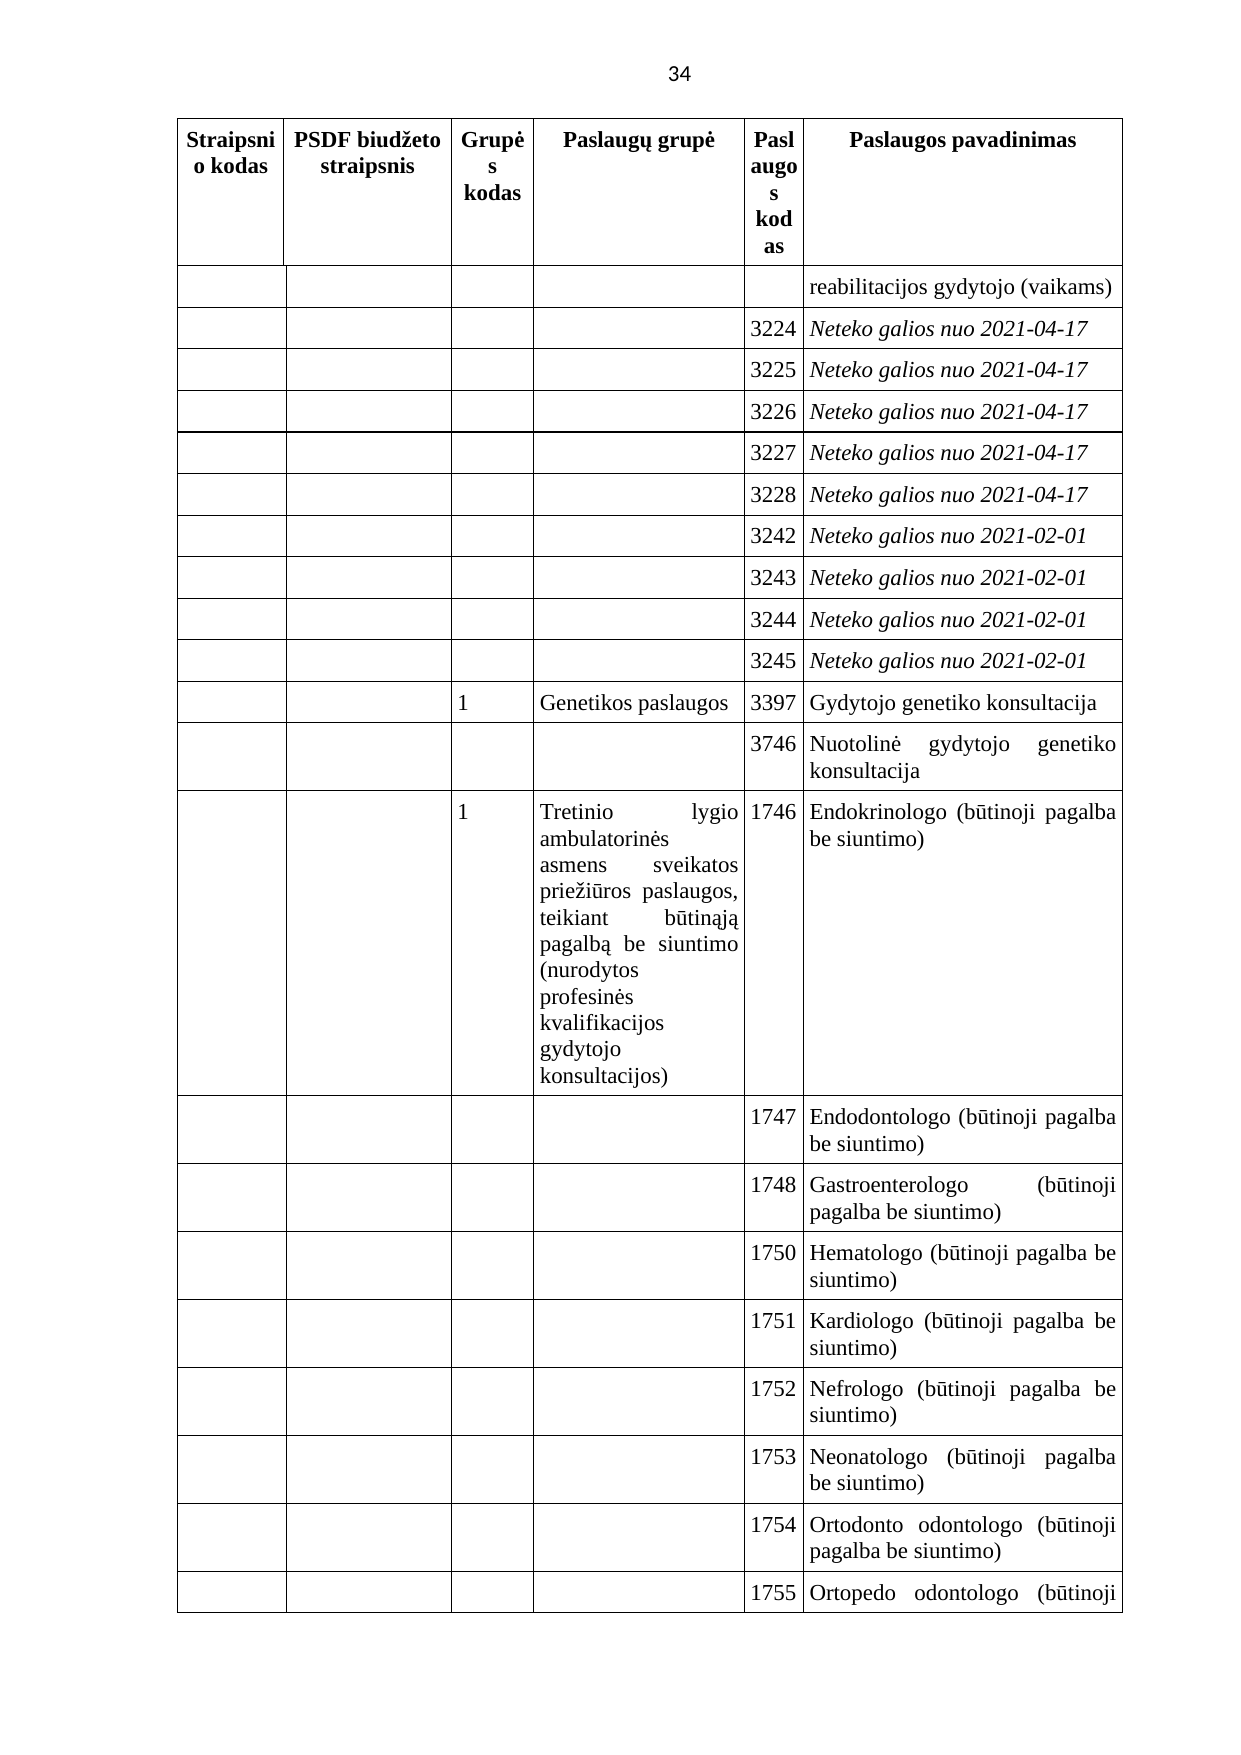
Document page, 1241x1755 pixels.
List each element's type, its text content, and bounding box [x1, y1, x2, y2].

table_cell [452, 640, 533, 681]
table_cell 3225 [745, 349, 803, 390]
table_cell [287, 723, 451, 790]
table_cell [452, 1300, 533, 1367]
table_header Paslaugos pavadinimas [804, 119, 1122, 265]
table_cell [178, 640, 286, 681]
table_header Paslaugos kodas [745, 119, 803, 265]
table_cell [178, 391, 286, 431]
table_cell 1751 [745, 1300, 803, 1367]
table_cell 3243 [745, 557, 803, 598]
table_cell [287, 266, 451, 307]
table_cell [178, 1300, 286, 1367]
table_cell [534, 349, 744, 390]
table_cell [287, 1300, 451, 1367]
table_cell [287, 1572, 451, 1612]
table_cell Genetikos paslaugos [534, 682, 744, 722]
table_cell Neteko galios nuo 2021-04-17 [804, 308, 1122, 348]
table_cell [534, 1436, 744, 1503]
table_cell [452, 599, 533, 639]
table_cell [534, 1096, 744, 1163]
table_cell 3224 [745, 308, 803, 348]
table_cell [452, 474, 533, 514]
table_cell [534, 266, 744, 307]
table_cell [745, 266, 803, 307]
table_header Straipsnio kodas [178, 119, 283, 265]
table_cell [287, 791, 451, 1095]
table_cell [452, 1572, 533, 1612]
table_cell [287, 391, 451, 431]
table_cell [287, 1504, 451, 1571]
table_cell [178, 349, 286, 390]
table_cell 3245 [745, 640, 803, 681]
table_cell [178, 1572, 286, 1612]
table_cell 3226 [745, 391, 803, 431]
table_cell [287, 1368, 451, 1435]
table_cell [287, 349, 451, 390]
table_cell 3244 [745, 599, 803, 639]
table_cell [287, 557, 451, 598]
table_cell [452, 516, 533, 556]
table_cell Neteko galios nuo 2021-02-01 [804, 640, 1122, 681]
table_cell Nefrologo (būtinoji pagalba be siuntimo) [804, 1368, 1122, 1435]
table_cell [178, 723, 286, 790]
table_cell [534, 391, 744, 431]
table_cell [452, 557, 533, 598]
table_cell Neteko galios nuo 2021-04-17 [804, 474, 1122, 514]
table_cell Gastroenterologo (būtinoji pagalba be siuntimo) [804, 1164, 1122, 1231]
table_cell Neteko galios nuo 2021-02-01 [804, 516, 1122, 556]
table_cell [452, 1232, 533, 1299]
table_cell Hematologo (būtinoji pagalba be siuntimo) [804, 1232, 1122, 1299]
table_cell [287, 308, 451, 348]
table_cell 1 [452, 791, 533, 1095]
table_cell Nuotolinė gydytojo genetiko konsultacija [804, 723, 1122, 790]
table_cell 1755 [745, 1572, 803, 1612]
table_cell [287, 1232, 451, 1299]
table_cell [178, 1232, 286, 1299]
table_cell [452, 723, 533, 790]
table_cell [534, 433, 744, 473]
table_cell [534, 474, 744, 514]
table_cell [178, 1436, 286, 1503]
table_cell [534, 599, 744, 639]
table_cell Neonatologo (būtinoji pagalba be siuntimo) [804, 1436, 1122, 1503]
table_cell [178, 516, 286, 556]
table_cell [178, 308, 286, 348]
table_cell [534, 1300, 744, 1367]
table_header Grupės kodas [452, 119, 533, 265]
table_cell [452, 1436, 533, 1503]
table_cell [534, 723, 744, 790]
table_cell 3746 [745, 723, 803, 790]
table_cell [178, 1164, 286, 1231]
table_cell 1750 [745, 1232, 803, 1299]
table_cell [452, 1164, 533, 1231]
table_cell Kardiologo (būtinoji pagalba be siuntimo) [804, 1300, 1122, 1367]
table_cell [452, 349, 533, 390]
table_cell Neteko galios nuo 2021-02-01 [804, 557, 1122, 598]
table_cell [287, 516, 451, 556]
table_cell [534, 308, 744, 348]
table_cell [534, 1164, 744, 1231]
table_cell [287, 1436, 451, 1503]
table_cell [452, 1504, 533, 1571]
table_cell [178, 599, 286, 639]
table_cell Endokrinologo (būtinoji pagalba be siuntimo) [804, 791, 1122, 1095]
table_cell [452, 1096, 533, 1163]
table_cell [178, 1504, 286, 1571]
table_cell [178, 266, 286, 307]
table_cell [178, 1368, 286, 1435]
table_cell 1754 [745, 1504, 803, 1571]
table_cell Neteko galios nuo 2021-04-17 [804, 349, 1122, 390]
table_cell [287, 433, 451, 473]
table_cell [534, 516, 744, 556]
table_cell Endodontologo (būtinoji pagalba be siuntimo) [804, 1096, 1122, 1163]
table_cell Neteko galios nuo 2021-04-17 [804, 391, 1122, 431]
table_cell [452, 308, 533, 348]
table_cell 1753 [745, 1436, 803, 1503]
table_cell [287, 474, 451, 514]
table_header Paslaugų grupė [534, 119, 744, 265]
table_cell [287, 640, 451, 681]
table_cell Gydytojo genetiko konsultacija [804, 682, 1122, 722]
table_cell Neteko galios nuo 2021-02-01 [804, 599, 1122, 639]
table_cell 1 [452, 682, 533, 722]
table_cell [287, 1164, 451, 1231]
table_cell Ortodonto odontologo (būtinoji pagalba be siuntimo) [804, 1504, 1122, 1571]
table_cell [287, 682, 451, 722]
table_cell [287, 599, 451, 639]
table_cell [178, 557, 286, 598]
table_cell [178, 474, 286, 514]
table_cell [287, 1096, 451, 1163]
table_cell 3242 [745, 516, 803, 556]
table_cell [534, 1504, 744, 1571]
table_cell 1748 [745, 1164, 803, 1231]
table_cell [452, 391, 533, 431]
table_cell [452, 266, 533, 307]
table_cell [178, 1096, 286, 1163]
table_cell [534, 640, 744, 681]
table_cell [534, 1368, 744, 1435]
table_cell Tretinio lygio ambulatorinės asmens sveikatos priežiūros paslaugos, teikiant būtinąją pagalbą be siuntimo (nurodytos profesinės kvalifikacijos gydytojo konsultacijos) [534, 791, 744, 1095]
table_cell reabilitacijos gydytojo (vaikams) [804, 266, 1122, 307]
table_cell [452, 433, 533, 473]
table_cell [452, 1368, 533, 1435]
table_cell 1746 [745, 791, 803, 1095]
table_cell [534, 1232, 744, 1299]
table_cell Neteko galios nuo 2021-04-17 [804, 433, 1122, 473]
table_cell 3397 [745, 682, 803, 722]
table_cell 3228 [745, 474, 803, 514]
table_cell 3227 [745, 433, 803, 473]
table_cell [534, 1572, 744, 1612]
table_cell [178, 433, 286, 473]
table_cell Ortopedo odontologo (būtinoji [804, 1572, 1122, 1612]
table_cell [178, 682, 286, 722]
table_cell 1752 [745, 1368, 803, 1435]
table_cell 1747 [745, 1096, 803, 1163]
table_cell [178, 791, 286, 1095]
table_cell [534, 557, 744, 598]
table_header PSDF biudžeto straipsnis [284, 119, 451, 265]
